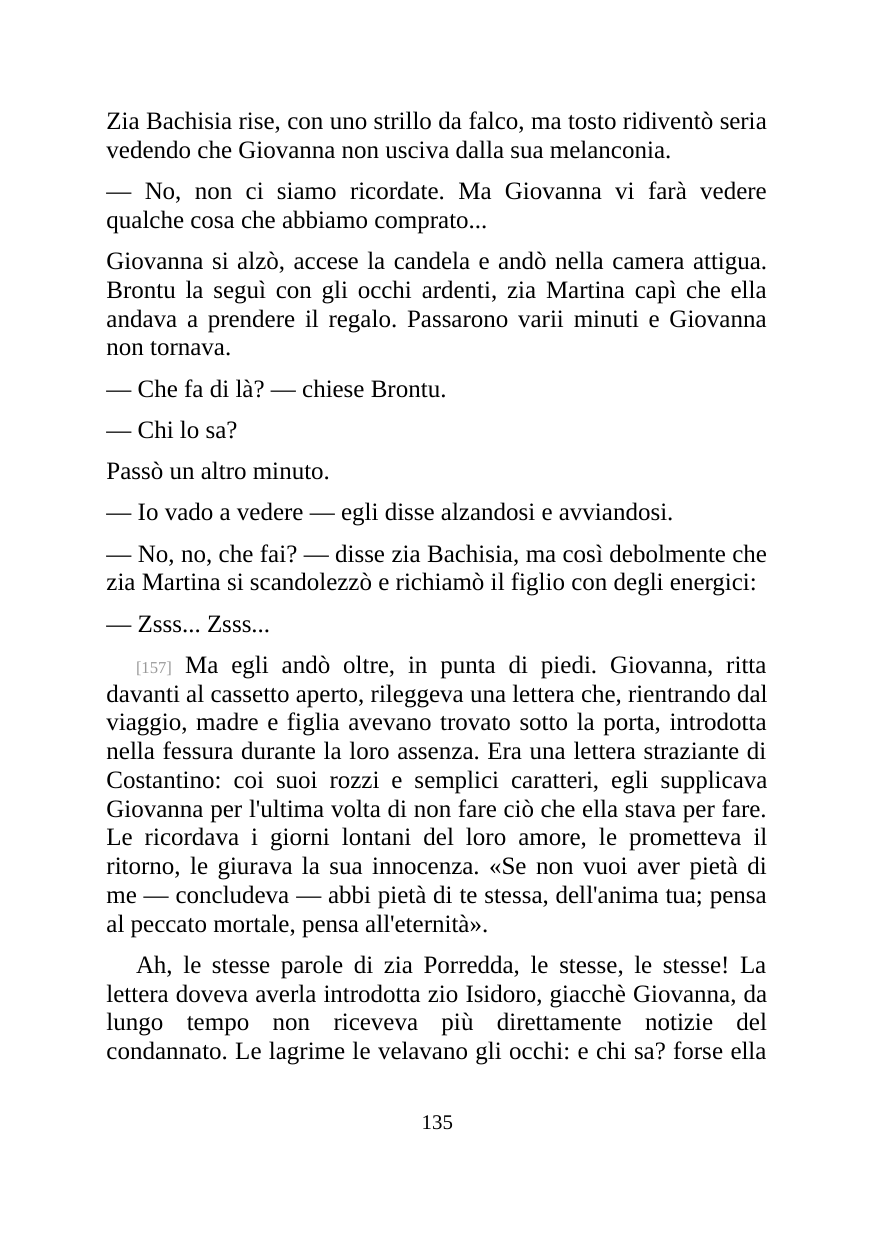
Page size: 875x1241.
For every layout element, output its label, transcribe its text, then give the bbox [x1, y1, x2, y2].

text [157] Ma egli andò oltre, in punta di piedi. Giovanna, ritta davanti al cassetto aperto, rileggeva una lettera che, rientrando dal viaggio, madre e figlia avevano trovato sotto la porta, introdotta nella fessura durante la loro assenza. Era una lettera straziante di Costantino: coi suoi rozzi e semplici caratteri, egli supplicava Giovanna per l'ultima volta di non fare ciò che ella stava per fare. Le ricordava i giorni lontani del loro amore, le prometteva il ritorno, le giurava la sua innocenza. «Se non vuoi aver pietà di me ― concludeva ― abbi pietà di te stessa, dell'anima tua; pensa al peccato mortale, pensa all'eternità». [106, 650, 768, 937]
text Zia Bachisia rise, con uno strillo da falco, ma tosto ridiventò seria vedendo che Giovanna non usciva dalla sua melanconia. [106, 106, 768, 164]
text Passò un altro minuto. [106, 456, 768, 485]
text ― No, non ci siamo ricordate. Ma Giovanna vi farà vedere qualche cosa che abbiamo comprato... [106, 176, 768, 234]
text Ah, le stesse parole di zia Porredda, le stesse, le stesse! La lettera doveva averla introdotta zio Isidoro, giacchè Giovanna, da lungo tempo non riceveva più direttamente notizie del condannato. Le lagrime le velavano gli occhi: e chi sa? forse ella [106, 950, 768, 1065]
text ― Chi lo sa? [106, 415, 768, 444]
text ― Io vado a vedere ― egli disse alzandosi e avviandosi. [106, 497, 768, 526]
text ― Zsss... Zsss... [106, 609, 768, 637]
text ― Che fa di là? ― chiese Brontu. [106, 374, 768, 402]
text Giovanna si alzò, accese la candela e andò nella camera attigua. Brontu la seguì con gli occhi ardenti, zia Martina capì che ella andava a prendere il regalo. Passarono varii minuti e Giovanna non tornava. [106, 246, 768, 361]
text ― No, no, che fai? ― disse zia Bachisia, ma così debolmente che zia Martina si scandolezzò e richiamò il figlio con degli energici: [106, 539, 768, 596]
